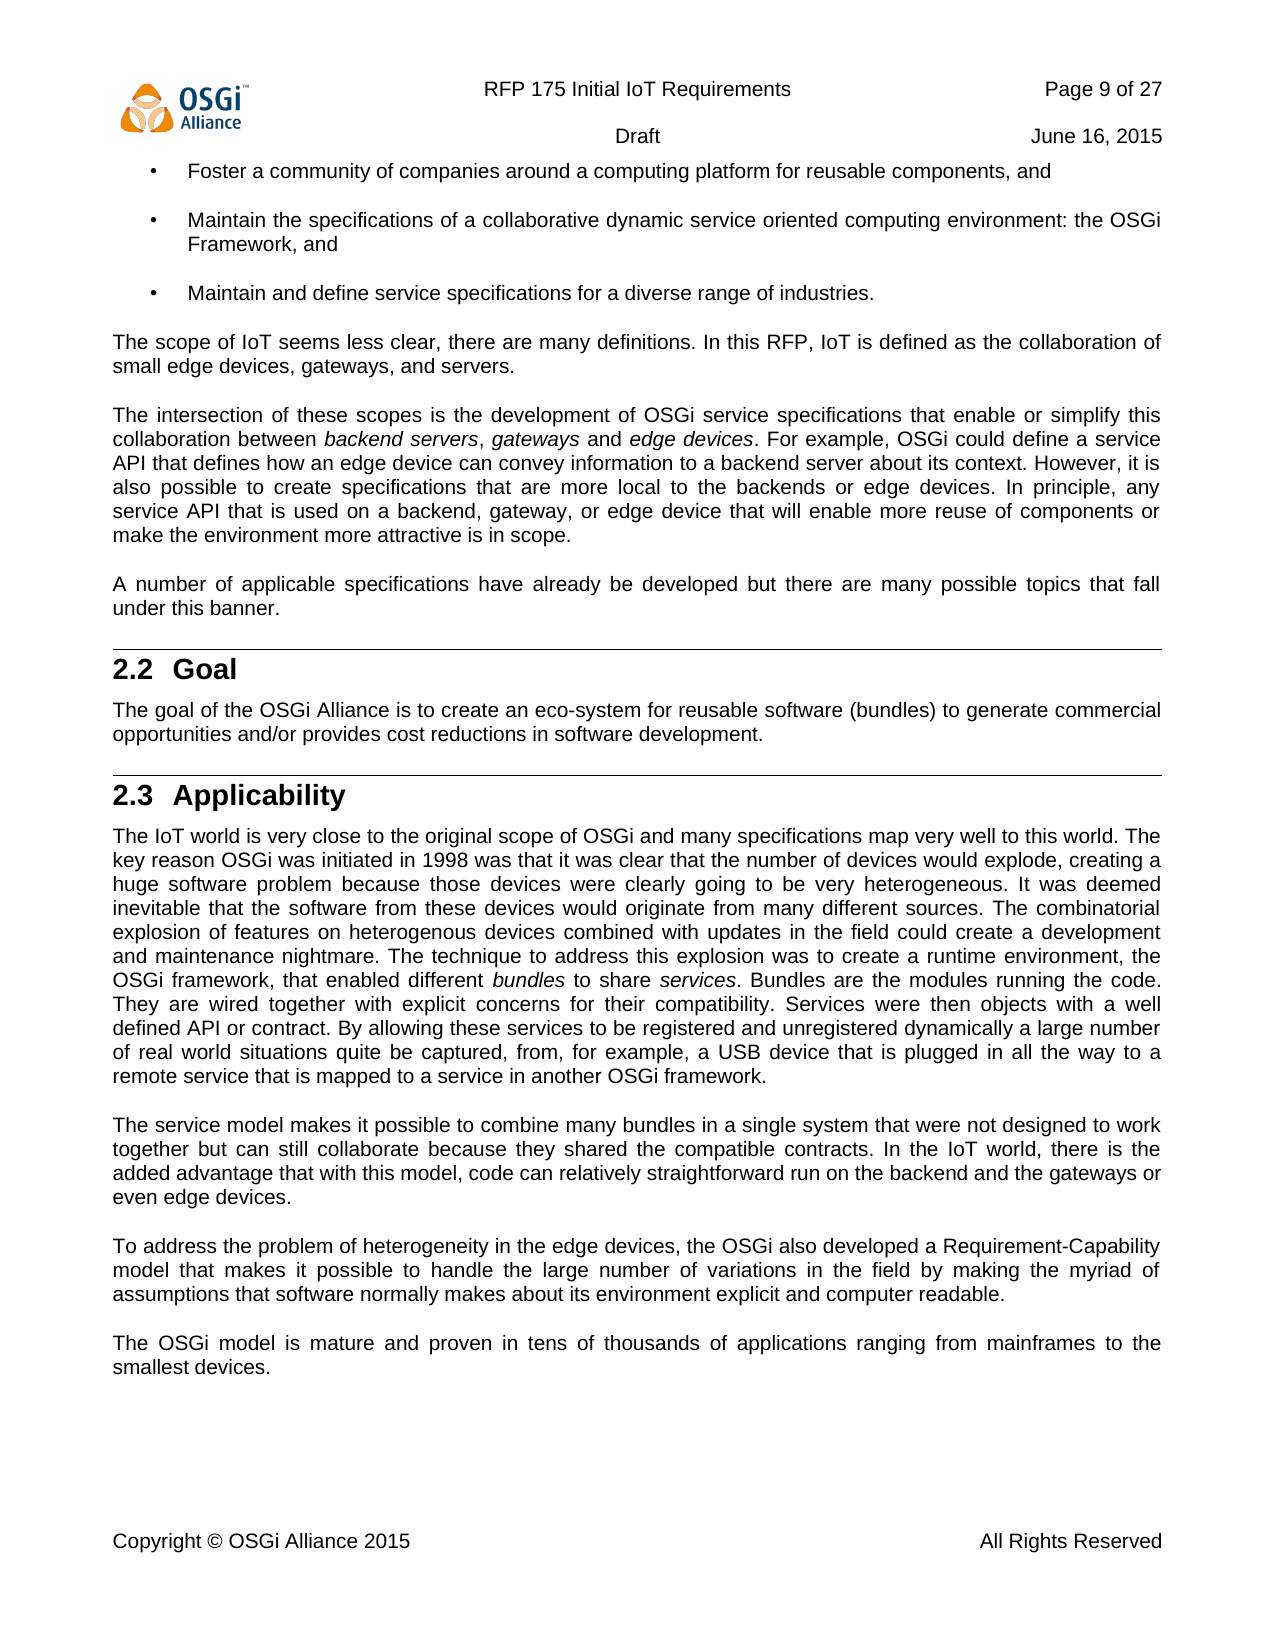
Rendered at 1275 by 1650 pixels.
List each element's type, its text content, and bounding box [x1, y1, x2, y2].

picture [113, 76, 257, 140]
subtitle Goal [112, 650, 1162, 686]
list Maintain and define service specifications for a diverse range of industries. [150, 281, 1162, 305]
list Foster a community of companies around a computing platform for reusable components, and [150, 159, 1162, 183]
list Maintain the specifications of a collaborative dynamic service oriented computing environment: the OSGi Framework, and [150, 208, 1162, 256]
text The service model makes it possible to combine many bundles in a single system that were not designed to work together but can still collaborate because they shared the compatible contracts. In the IoT world, there is the added advantage that with this model, code can relatively straightforward run on the backend and the gateways or even edge devices. [112, 1113, 1162, 1209]
text The OSGi model is mature and proven in tens of thousands of applications ranging from mainframes to the smallest devices. [112, 1331, 1162, 1378]
text To address the problem of heterogeneity in the edge devices, the OSGi also developed a Requirement-Capability model that makes it possible to handle the large number of variations in the field by making the myriad of assumptions that software normally makes about its environment explicit and computer readable. [112, 1234, 1162, 1306]
text The IoT world is very close to the original scope of OSGi and many specifications map very well to this world. The key reason OSGi was initiated in 1998 was that it was clear that the number of devices would explode, creating a huge software problem because those devices were clearly going to be very heterogeneous. It was deemed inevitable that the software from these devices would originate from many different sources. The combinatorial explosion of features on heterogenous devices combined with updates in the field could create a development and maintenance nightmare. The technique to address this explosion was to create a runtime environment, the OSGi framework, that enabled different bundles to share services. Bundles are the modules running the code. They are wired together with explicit concerns for their compatibility. Services were then objects with a well defined API or contract. By allowing these services to be registered and unregistered dynamically a large number of real world situations quite be captured, from, for example, a USB device that is plugged in all the way to a remote service that is mapped to a service in another OSGi framework. [112, 824, 1162, 1088]
text A number of applicable specifications have already be developed but there are many possible topics that fall under this banner. [112, 572, 1162, 620]
text The intersection of these scopes is the development of OSGi service specifications that enable or simplify this collaboration between backend servers, gateways and edge devices. For example, OSGi could define a service API that defines how an edge device can convey information to a backend server about its context. However, it is also possible to create specifications that are more local to the backends or edge devices. In principle, any service API that is used on a backend, gateway, or edge device that will enable more reuse of components or make the environment more attractive is in scope. [112, 403, 1162, 547]
subtitle Applicability [112, 776, 1162, 812]
text The scope of IoT seems less clear, there are many definitions. In this RFP, IoT is defined as the collaboration of small edge devices, gateways, and servers. [112, 330, 1162, 378]
text The goal of the OSGi Alliance is to create an eco-system for reusable software (bundles) to generate commercial opportunities and/or provides cost reductions in software development. [112, 698, 1162, 746]
